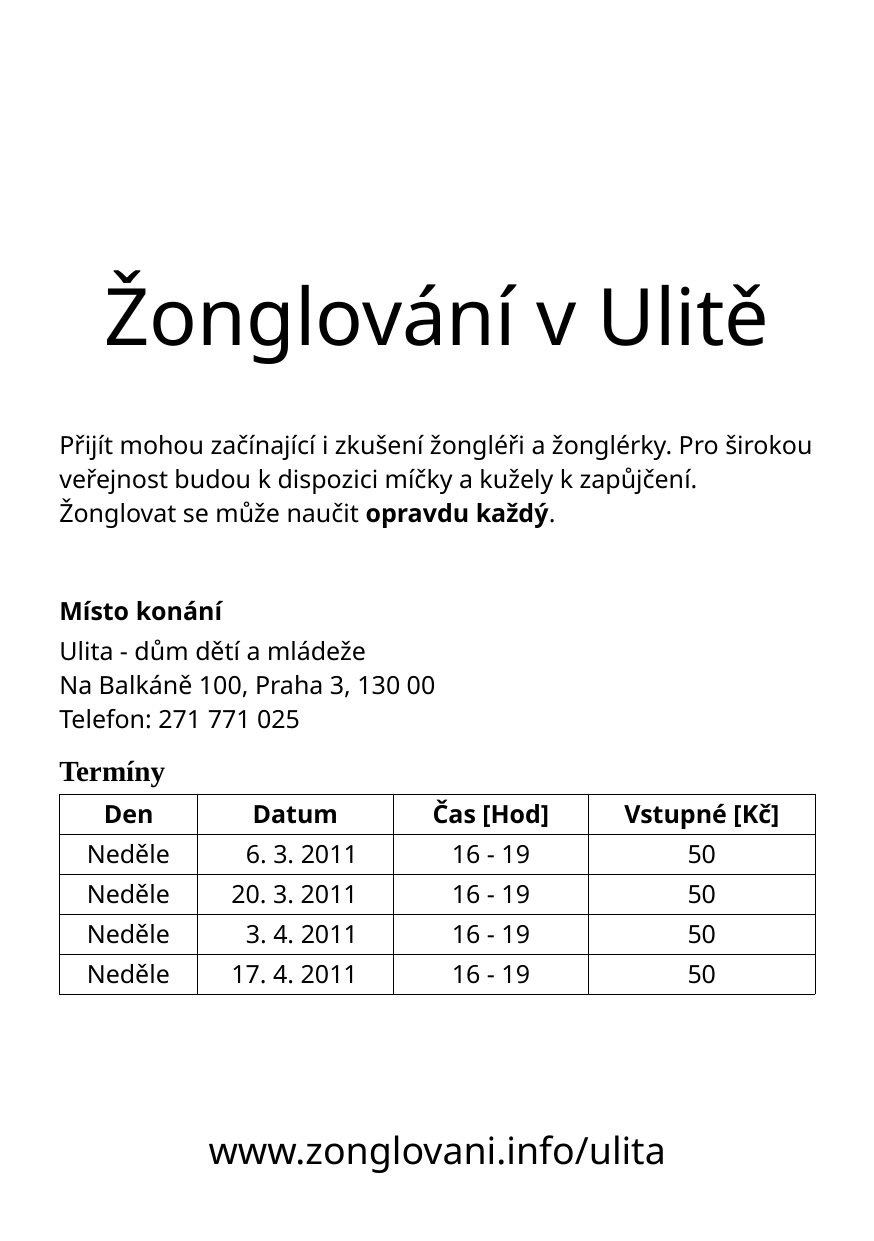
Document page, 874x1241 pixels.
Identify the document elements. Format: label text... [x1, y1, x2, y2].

table_cell 50 [589, 835, 815, 874]
table_header [59, 1034, 815, 1124]
table_cell Neděle [60, 955, 197, 994]
table_cell 50 [589, 915, 815, 954]
subtitle Místo konání [59, 594, 815, 628]
table_cell 3. 4. 2011 [198, 915, 393, 954]
text Ulita - dům dětí a mládeže Na Balkáně 100, Praha 3, 130 00 Telefon: 271 771 025 [59, 634, 815, 736]
table_cell Neděle [60, 875, 197, 914]
table_cell 16 - 19 [394, 875, 588, 914]
table_cell 6. 3. 2011 [198, 835, 393, 874]
table_cell Neděle [60, 835, 197, 874]
table_cell 50 [589, 875, 815, 914]
table_header Čas [Hod] [394, 795, 588, 834]
table_header [59, 59, 311, 235]
table_header [311, 59, 563, 235]
table_cell 50 [589, 955, 815, 994]
table_header Vstupné [Kč] [589, 795, 815, 834]
table_cell 16 - 19 [394, 835, 588, 874]
table_header Datum [198, 795, 393, 834]
text Přijít mohou začínající i zkušení žongléři a žonglérky. Pro širokou veřejnost budou k dispozici míčky a kužely k zapůjčení. Žonglovat se může naučit opravdu každý. [59, 427, 815, 529]
table_cell Neděle [60, 915, 197, 954]
subtitle Termíny [59, 754, 815, 788]
table_header [563, 59, 815, 235]
table_header Den [60, 795, 197, 834]
text www.zonglovani.info/ulita [59, 1124, 815, 1176]
table_cell 20. 3. 2011 [198, 875, 393, 914]
table_cell 16 - 19 [394, 915, 588, 954]
table_cell 16 - 19 [394, 955, 588, 994]
subtitle Žonglování v Ulitě [59, 260, 815, 368]
table_cell 17. 4. 2011 [198, 955, 393, 994]
